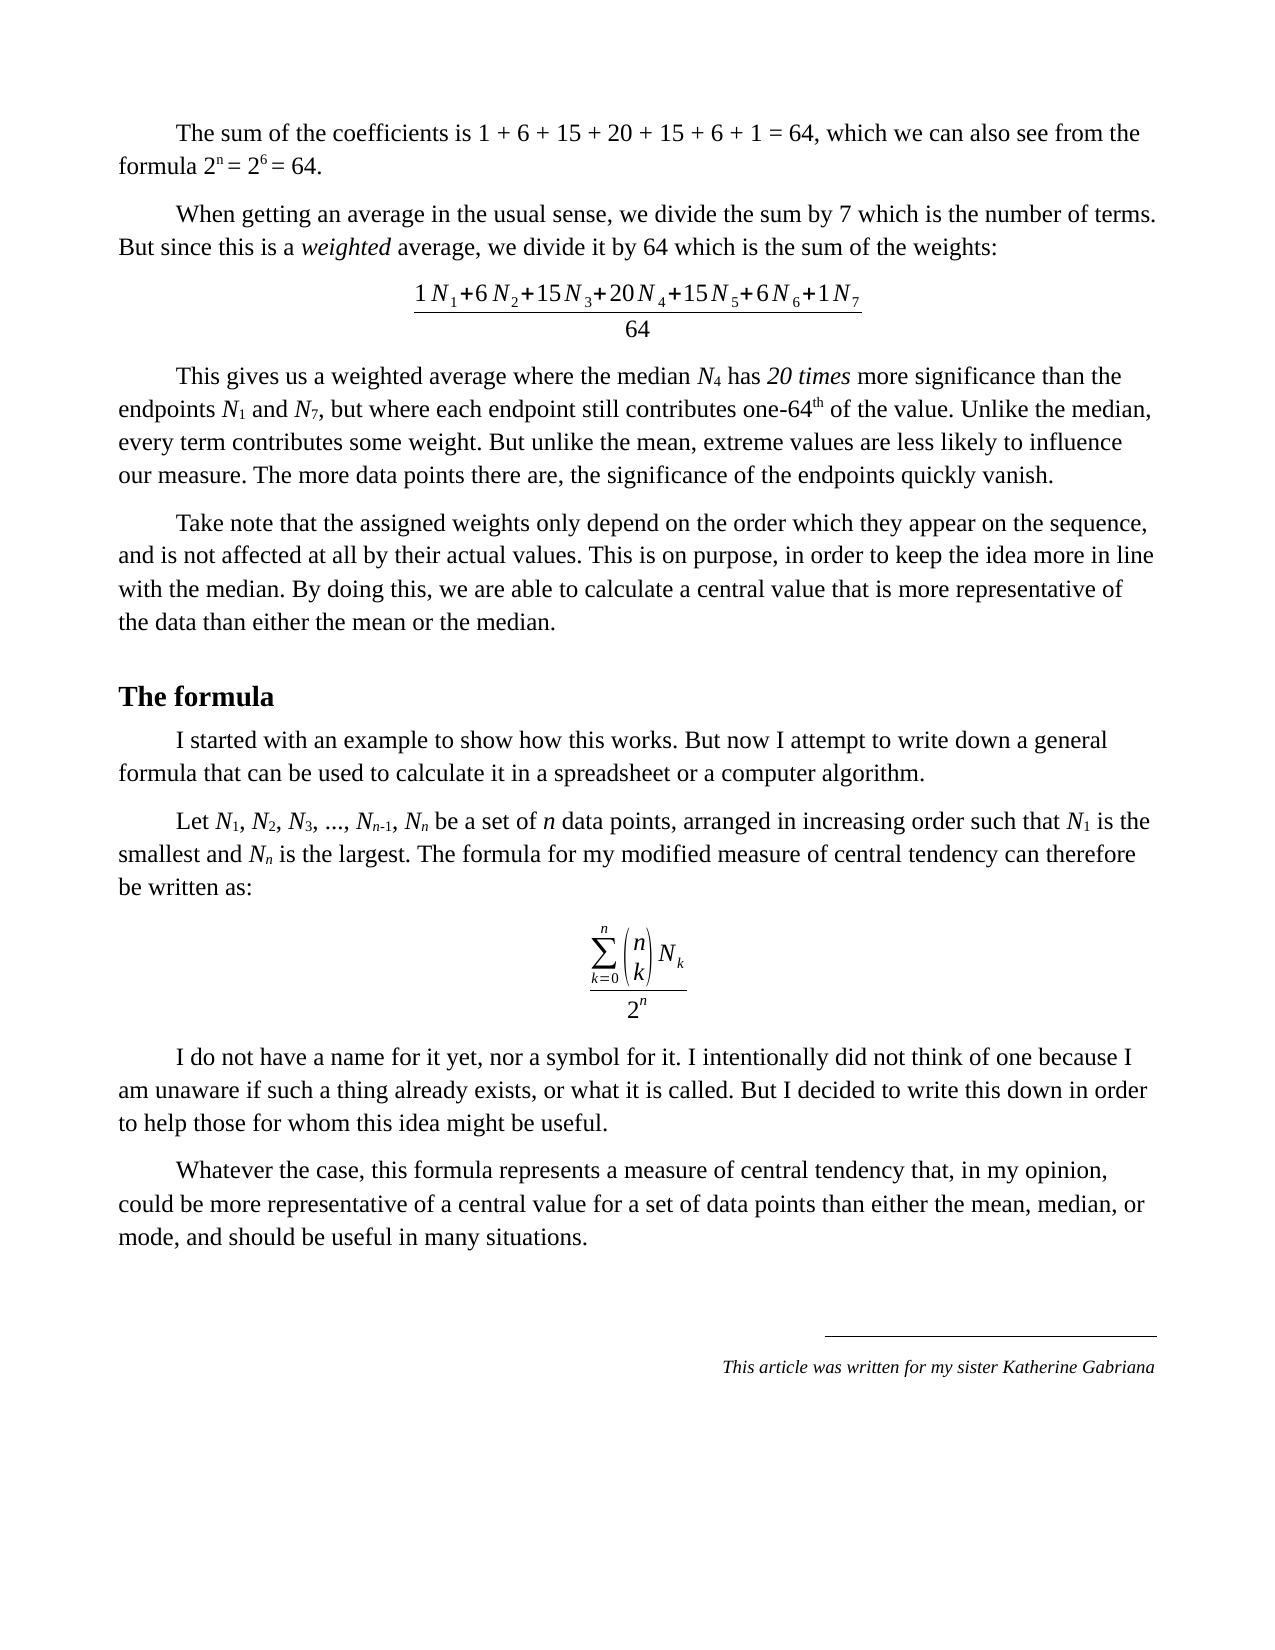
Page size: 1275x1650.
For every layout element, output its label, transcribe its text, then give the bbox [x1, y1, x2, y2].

text The sum of the coefficients is 1 + 6 + 15 + 20 + 15 + 6 + 1 = 64, which we can also see from the formula 2n = 26 = 64. [118, 118, 1157, 180]
text I started with an example to show how this works. But now I attempt to write down a general formula that can be used to calculate it in a spreadsheet or a computer algorithm. [118, 725, 1157, 787]
text Whatever the case, this formula represents a measure of central tendency that, in my opinion, could be more representative of a central value for a set of data points than either the mean, median, or mode, and should be useful in many situations. [118, 1156, 1157, 1250]
text When getting an average in the usual sense, we divide the sum by 7 which is the number of terms. But since this is a weighted average, we divide it by 64 which is the sum of the weights: [118, 199, 1157, 261]
text I do not have a name for it yet, nor a symbol for it. I intentionally did not think of one because I am unaware if such a thing already exists, or what it is called. But I decided to write this down in order to help those for whom this idea might be useful. [118, 1042, 1157, 1137]
subtitle The formula [118, 679, 1157, 713]
text Let N1, N2, N3, ..., Nn-1, Nn be a set of n data points, arranged in increasing order such that N1 is the smallest and Nn is the largest. The formula for my modified measure of central tendency can therefore be written as: [118, 806, 1157, 901]
text Take note that the assigned weights only depend on the order which they appear on the sequence, and is not affected at all by their actual values. This is on purpose, in order to keep the idea more in line with the median. By doing this, we are able to calculate a central value that is more representative of the data than either the mean or the median. [118, 508, 1157, 635]
text This article was written for my sister Katherine Gabriana [118, 1356, 1157, 1378]
text This gives us a weighted average where the median N4 has 20 times more significance than the endpoints N1 and N7, but where each endpoint still contributes one‑64th of the value. Unlike the median, every term contributes some weight. But unlike the mean, extreme values are less likely to influence our measure. The more data points there are, the significance of the endpoints quickly vanish. [118, 361, 1157, 489]
